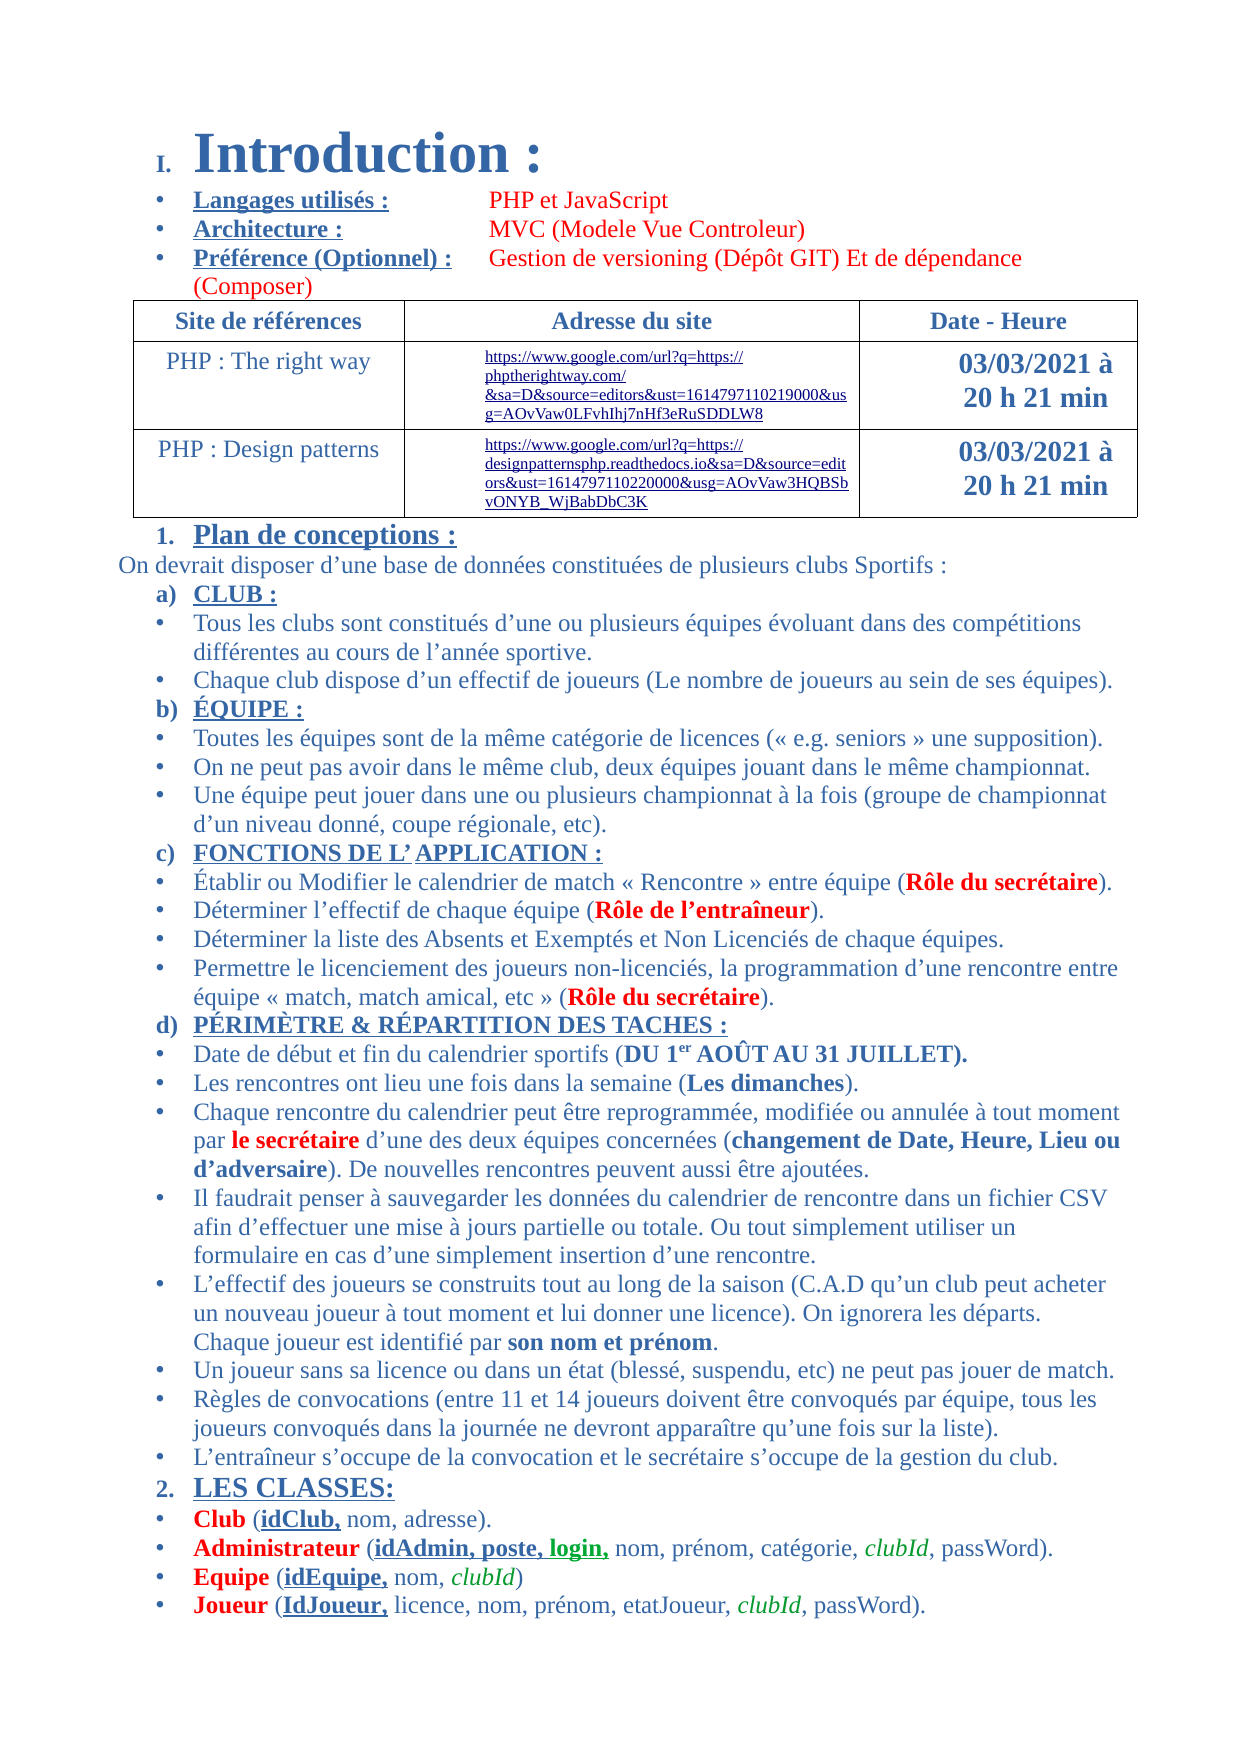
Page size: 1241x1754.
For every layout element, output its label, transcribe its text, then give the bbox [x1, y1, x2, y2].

table_header Adresse du site [405, 301, 859, 341]
list On ne peut pas avoir dans le même club, deux équipes jouant dans le même championnat. [156, 752, 1122, 781]
list FONCTIONS DE L’ APPLICATION : [156, 838, 1122, 867]
table_cell 03/03/2021 à 20 h 21 min [860, 430, 1137, 517]
list Chaque rencontre du calendrier peut être reprogrammée, modifiée ou annulée à tout moment par le secrétaire d’une des deux équipes concernées (changement de Date, Heure, Lieu ou d’adversaire). De nouvelles rencontres peuvent aussi être ajoutées. [156, 1097, 1122, 1183]
list ÉQUIPE : [156, 694, 1122, 723]
list PÉRIMÈTRE & RÉPARTITION DES TACHES : [156, 1011, 1122, 1039]
list CLUB : [156, 579, 1122, 608]
list Permettre le licenciement des joueurs non-licenciés, la programmation d’une rencontre entre équipe « match, match amical, etc » (Rôle du secrétaire). [156, 953, 1122, 1011]
list L’effectif des joueurs se construits tout au long de la saison (C.A.D qu’un club peut acheter un nouveau joueur à tout moment et lui donner une licence). On ignorera les départs. Chaque joueur est identifié par son nom et prénom. [156, 1269, 1122, 1356]
list Architecture : MVC (Modele Vue Controleur) [156, 214, 1122, 243]
list Joueur (IdJoueur, licence, nom, prénom, etatJoueur, clubId, passWord). [156, 1590, 1122, 1619]
text On devrait disposer d’une base de données constituées de plusieurs clubs Sportifs : [118, 551, 1122, 579]
list Club (idClub, nom, adresse). [156, 1504, 1122, 1533]
list Il faudrait penser à sauvegarder les données du calendrier de rencontre dans un fichier CSV afin d’effectuer une mise à jours partielle ou totale. Ou tout simplement utiliser un formulaire en cas d’une simplement insertion d’une rencontre. [156, 1183, 1122, 1269]
list Déterminer l’effectif de chaque équipe (Rôle de l’entraîneur). [156, 896, 1122, 924]
list Déterminer la liste des Absents et Exemptés et Non Licenciés de chaque équipes. [156, 924, 1122, 953]
list Règles de convocations (entre 11 et 14 joueurs doivent être convoqués par équipe, tous les joueurs convoqués dans la journée ne devront apparaître qu’une fois sur la liste). [156, 1384, 1122, 1442]
list Préférence (Optionnel) : Gestion de versioning (Dépôt GIT) Et de dépendance (Composer) [156, 243, 1122, 300]
list L’entraîneur s’occupe de la convocation et le secrétaire s’occupe de la gestion du club. [156, 1442, 1122, 1471]
table_header Date - Heure [860, 301, 1137, 341]
list Date de début et fin du calendrier sportifs (DU 1er AOÛT AU 31 JUILLET). [156, 1039, 1122, 1068]
list Introduction : [156, 118, 1122, 185]
list Plan de conceptions : [156, 518, 1122, 551]
table_cell PHP : The right way [134, 342, 404, 429]
list Equipe (idEquipe, nom, clubId) [156, 1562, 1122, 1590]
table_cell 03/03/2021 à 20 h 21 min [860, 342, 1137, 429]
list LES CLASSES: [156, 1471, 1122, 1504]
list Langages utilisés : PHP et JavaScript [156, 185, 1122, 214]
list Chaque club dispose d’un effectif de joueurs (Le nombre de joueurs au sein de ses équipes). [156, 666, 1122, 694]
list Toutes les équipes sont de la même catégorie de licences (« e.g. seniors » une supposition). [156, 723, 1122, 752]
table_header Site de références [134, 301, 404, 341]
table_cell https://www.google.com/url?q=https://phptherightway.com/&sa=D&source=editors&ust=1614797110219000&usg=AOvVaw0LFvhIhj7nHf3eRuSDDLW8 [405, 342, 859, 429]
list Une équipe peut jouer dans une ou plusieurs championnat à la fois (groupe de championnat d’un niveau donné, coupe régionale, etc). [156, 781, 1122, 838]
list Administrateur (idAdmin, poste, login, nom, prénom, catégorie, clubId, passWord). [156, 1533, 1122, 1562]
table_cell https://www.google.com/url?q=https://designpatternsphp.readthedocs.io&sa=D&source=editors&ust=1614797110220000&usg=AOvVaw3HQBSbvONYB_WjBabDbC3K [405, 430, 859, 517]
list Établir ou Modifier le calendrier de match « Rencontre » entre équipe (Rôle du secrétaire). [156, 867, 1122, 896]
list Tous les clubs sont constitués d’une ou plusieurs équipes évoluant dans des compétitions différentes au cours de l’année sportive. [156, 608, 1122, 666]
list Un joueur sans sa licence ou dans un état (blessé, suspendu, etc) ne peut pas jouer de match. [156, 1356, 1122, 1384]
list Les rencontres ont lieu une fois dans la semaine (Les dimanches). [156, 1068, 1122, 1097]
table_cell PHP : Design patterns [134, 430, 404, 517]
